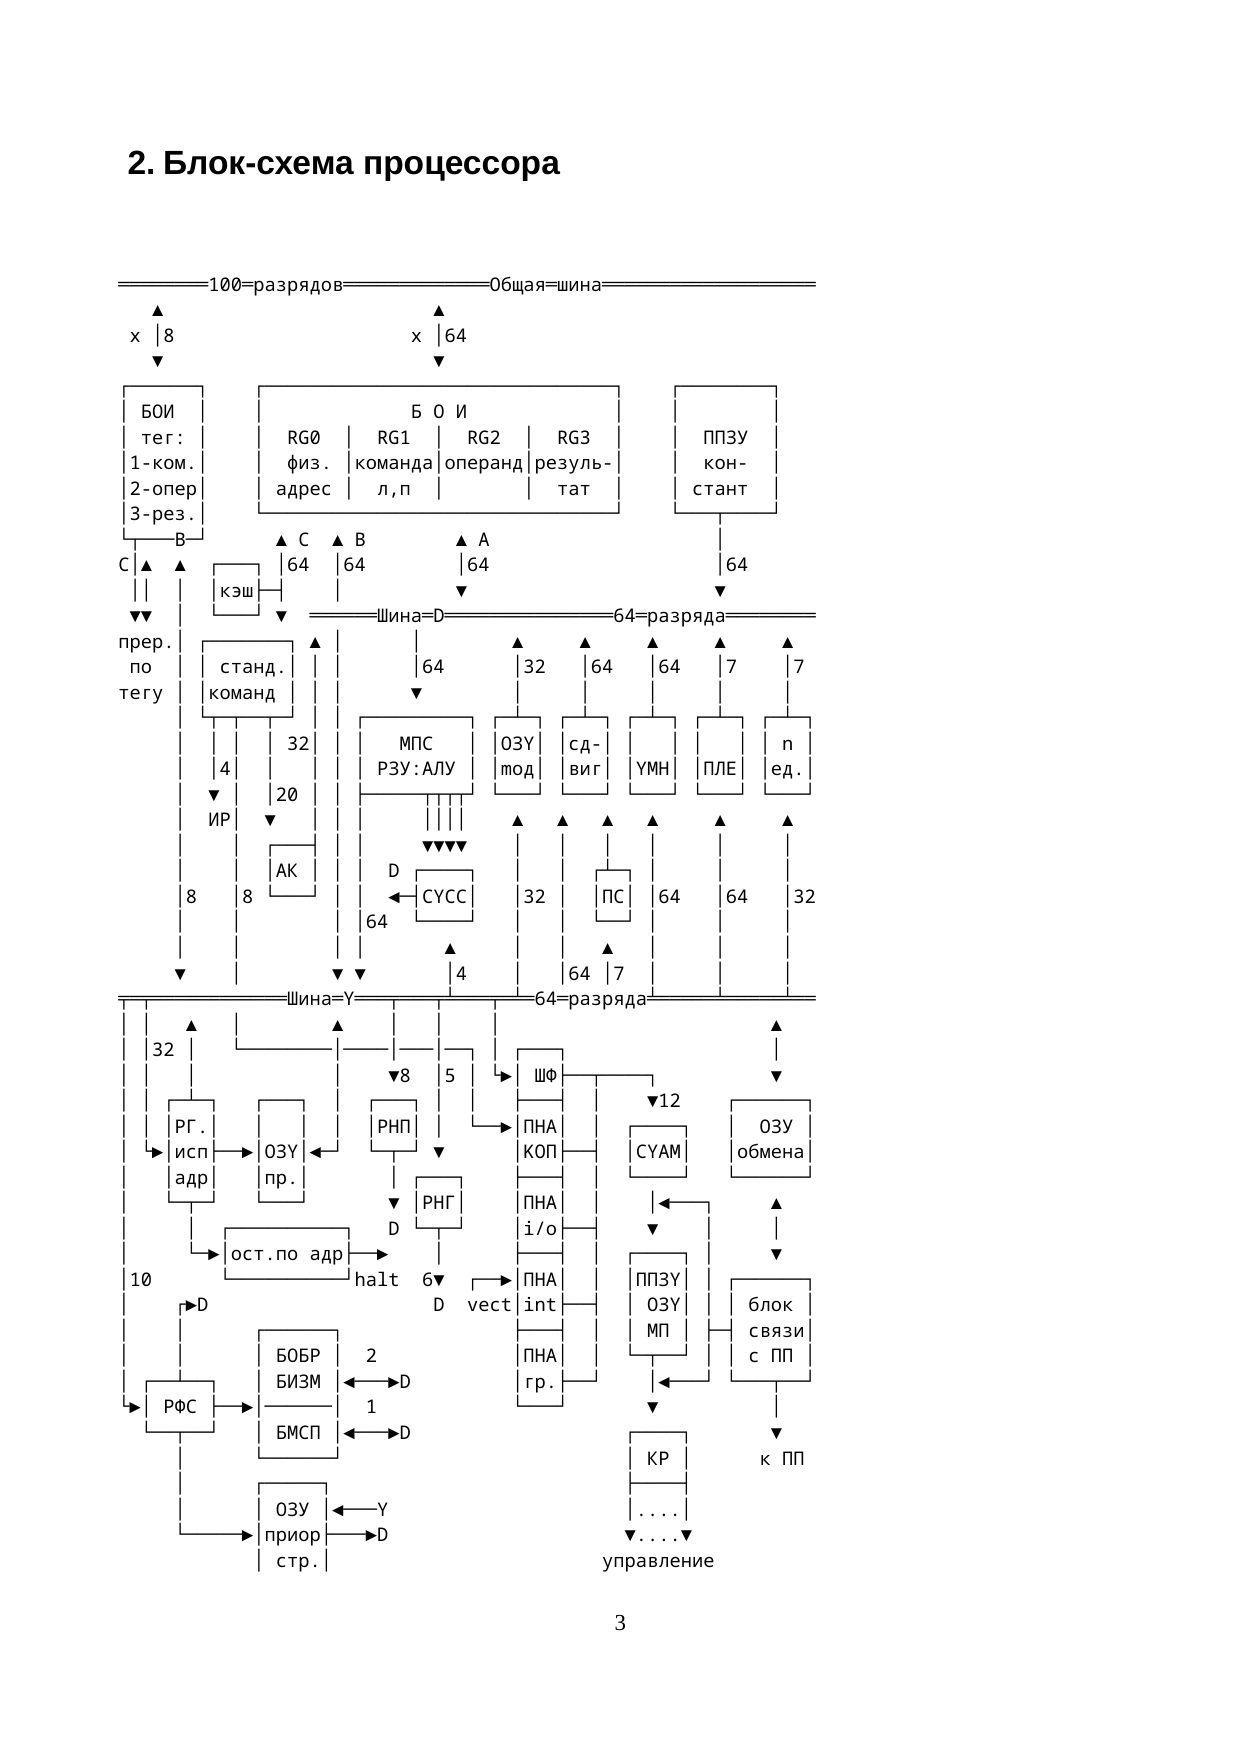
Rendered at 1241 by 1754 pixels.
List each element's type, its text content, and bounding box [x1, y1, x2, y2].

text │ ▼ │ │20 │ │ ├─────┬┬┬┬┘ └───┘ └───┘ └───┘ └───┘ └───┘ [118, 781, 1122, 807]
text │ └──────┘ │ КР │ к ПП [118, 1445, 1122, 1470]
text │ │ │ │ 32│ │ │ МПС │ │OЗY│ │сд-│ │ │ │ │ │ n │ [118, 730, 1122, 756]
text │ │ │ БОБР │ 2 │ПHA│ │ └─┬──┘ │ │ с ПП │ [118, 1343, 1122, 1368]
text прер.│ ┌───────┐ ▲ │ │ ▲ ▲ ▲ ▲ ▲ [118, 628, 1122, 654]
text └┬───В─┘ ▲ С ▲ В ▲ А │ [118, 526, 1122, 552]
text │ │ │ │ ▲ │ │ ▲ │ │ │ [118, 934, 1122, 960]
text по │ │ станд.│ │ │ │64 │32 │64 │64 │7 │7 [118, 654, 1122, 679]
text │ ┌─────┐ ├────┤ [118, 1470, 1122, 1496]
text ▲ ▲ [118, 296, 1122, 322]
subtitle Блок-схема процессора [118, 143, 1122, 182]
text │ │ │РГ.│ │ │ │ │PHП│ │ └──►│ПHA│ │ ┌────┐ │ ОЗУ │ [118, 1113, 1122, 1138]
text │ └─►│ост.по aдp├──► │ ├───┤ │ ┌────┐ │ ▼ [118, 1241, 1122, 1266]
text │ │ ┌───┤ │ │ ▼▼▼▼ │ │ │ │ │ │ [118, 832, 1122, 858]
text │ БОИ │ │ Б О И │ │ │ [118, 398, 1122, 424]
text │ │4│ │ │ │ │ РЗУ:АЛУ │ │moд│ │виг│ │YMH│ │ПЛE│ │ед.│ [118, 756, 1122, 781]
text │1-ком.│ │ физ. │команда│операнд│резуль-│ │ кон- │ [118, 449, 1122, 475]
text ┌──────┐ ┌───────────────────────────────┐ ┌────────┐ [118, 373, 1122, 398]
text │ стр.│ управление [118, 1547, 1122, 1572]
text ││ │ │кэш├─┤ │ ▼ ▼ [118, 577, 1122, 603]
text └──┬──┘ │ БМСП │◄───►D ┌────┐ ▼ [118, 1419, 1122, 1445]
text │ │ │ │ ▼8 │5 │ └►│ ШФ├──┬────┐ ▼ [118, 1062, 1122, 1087]
text тегу │ │команд │ │ │ ▼ │ │ │ │ │ [118, 679, 1122, 705]
text │ тег: │ │ RG0 │ RG1 │ RG2 │ RG3 │ │ ППЗУ │ [118, 424, 1122, 449]
text │3-рез.│ └───────────────────────────────┘ └───┬────┘ [118, 501, 1122, 526]
text ▼ │ ▼ ▼ │4 │ │64 │7 │ │ │ [118, 960, 1122, 985]
text ╤═╤════════════Шина═Y═══╤═══╤╧═══╤═╧═64═разряда╧═════╧═════╧══ [118, 985, 1122, 1011]
text │ │aдp│ │пр.│ │ ┌───┐ ├───┤ │ └────┘ └──────┘ [118, 1164, 1122, 1189]
text │2-oпep│ │ адрес │ л,п │ │ тат │ │ стант │ [118, 475, 1122, 501]
text │10 └──────────┘halt 6▼ ┌──►│ПHA│ │ │ППЗY│ │ ┌──────┐ [118, 1266, 1122, 1292]
text │ └─┬─┘ └───┘ ▼ │PHГ│ │ПHA│ │ │◄───┐ ▲ [118, 1189, 1122, 1215]
text │ ИP│ ▼ │ │ │ ││││ ▲ ▲ ▲ ▲ ▲ ▲ [118, 807, 1122, 832]
text │ │ ОЗУ │◄───Y │....│ [118, 1496, 1122, 1521]
text │ └►│иcп├──►│OЗY│◄─┘ └─┬─┘ ▼ │KOП├──┤ │CYAM│ │oбмена│ [118, 1138, 1122, 1164]
text С│▲ ▲ ┌───┐ │64 │64 │64 │64 [118, 552, 1122, 577]
text │ │ ┌─┴─┐ ┌───┐ │ ┌───┐ │ │ ├───┤ │ ▼12 ┌──────┐ [118, 1087, 1122, 1113]
text │ │ ┌──────┐ ├───┤ │ │ МП │ ├─┤ связи│ [118, 1317, 1122, 1343]
text │ ┌──┴──┐ │ БИЗМ │◄───►D │гр.├──┘ │◄───┘ └───┬──┘ [118, 1368, 1122, 1394]
text │ │ │АК │ │ │ D ┌────┐ │ │ ┌┴─┐ │ │ │ [118, 858, 1122, 883]
text ════════100═разрядов═════════════Общая═шина═══════════════════ [118, 271, 1122, 296]
text └─────►│пpиop├───►D ▼....▼ [118, 1521, 1122, 1547]
text │8 │8 └───┘ │ │ ◄─┤CYCC│ │32 │ │ПC│ │64 │64 │32 [118, 883, 1122, 909]
text │ └┬─┬──┬─┘ │ │ ┌─────────┐ ┌─┴─┐ ┌─┴─┐ ┌─┴─┐ ┌─┴─┐ ┌─┴─┐ [118, 705, 1122, 730]
text │ │ │ │64 └────┘ │ │ └──┘ │ │ │ [118, 909, 1122, 934]
text ▼ ▼ [118, 347, 1122, 373]
text │ ┌►D D vect│int├──┤ │ OЗY│ │ │ блок │ [118, 1292, 1122, 1317]
text │ │ ▲ │ ▲ │ │ │ ▲ [118, 1011, 1122, 1036]
text х │8 х │64 [118, 322, 1122, 347]
text ▼▼ │ └───┘ ▼ ══════Шина═D═══════════════64═разряда════════ [118, 603, 1122, 628]
text │ │32 │ └────────│────│───│──┐ │ ┌───┐ │ [118, 1036, 1122, 1062]
text │ │ ┌──────────┐ D └─┬─┘ │i/o├──┤ ▼ │ │ [118, 1215, 1122, 1241]
text └►│ РФС ├──►│──────│ 1 └───┘ ▼ │ [118, 1394, 1122, 1419]
